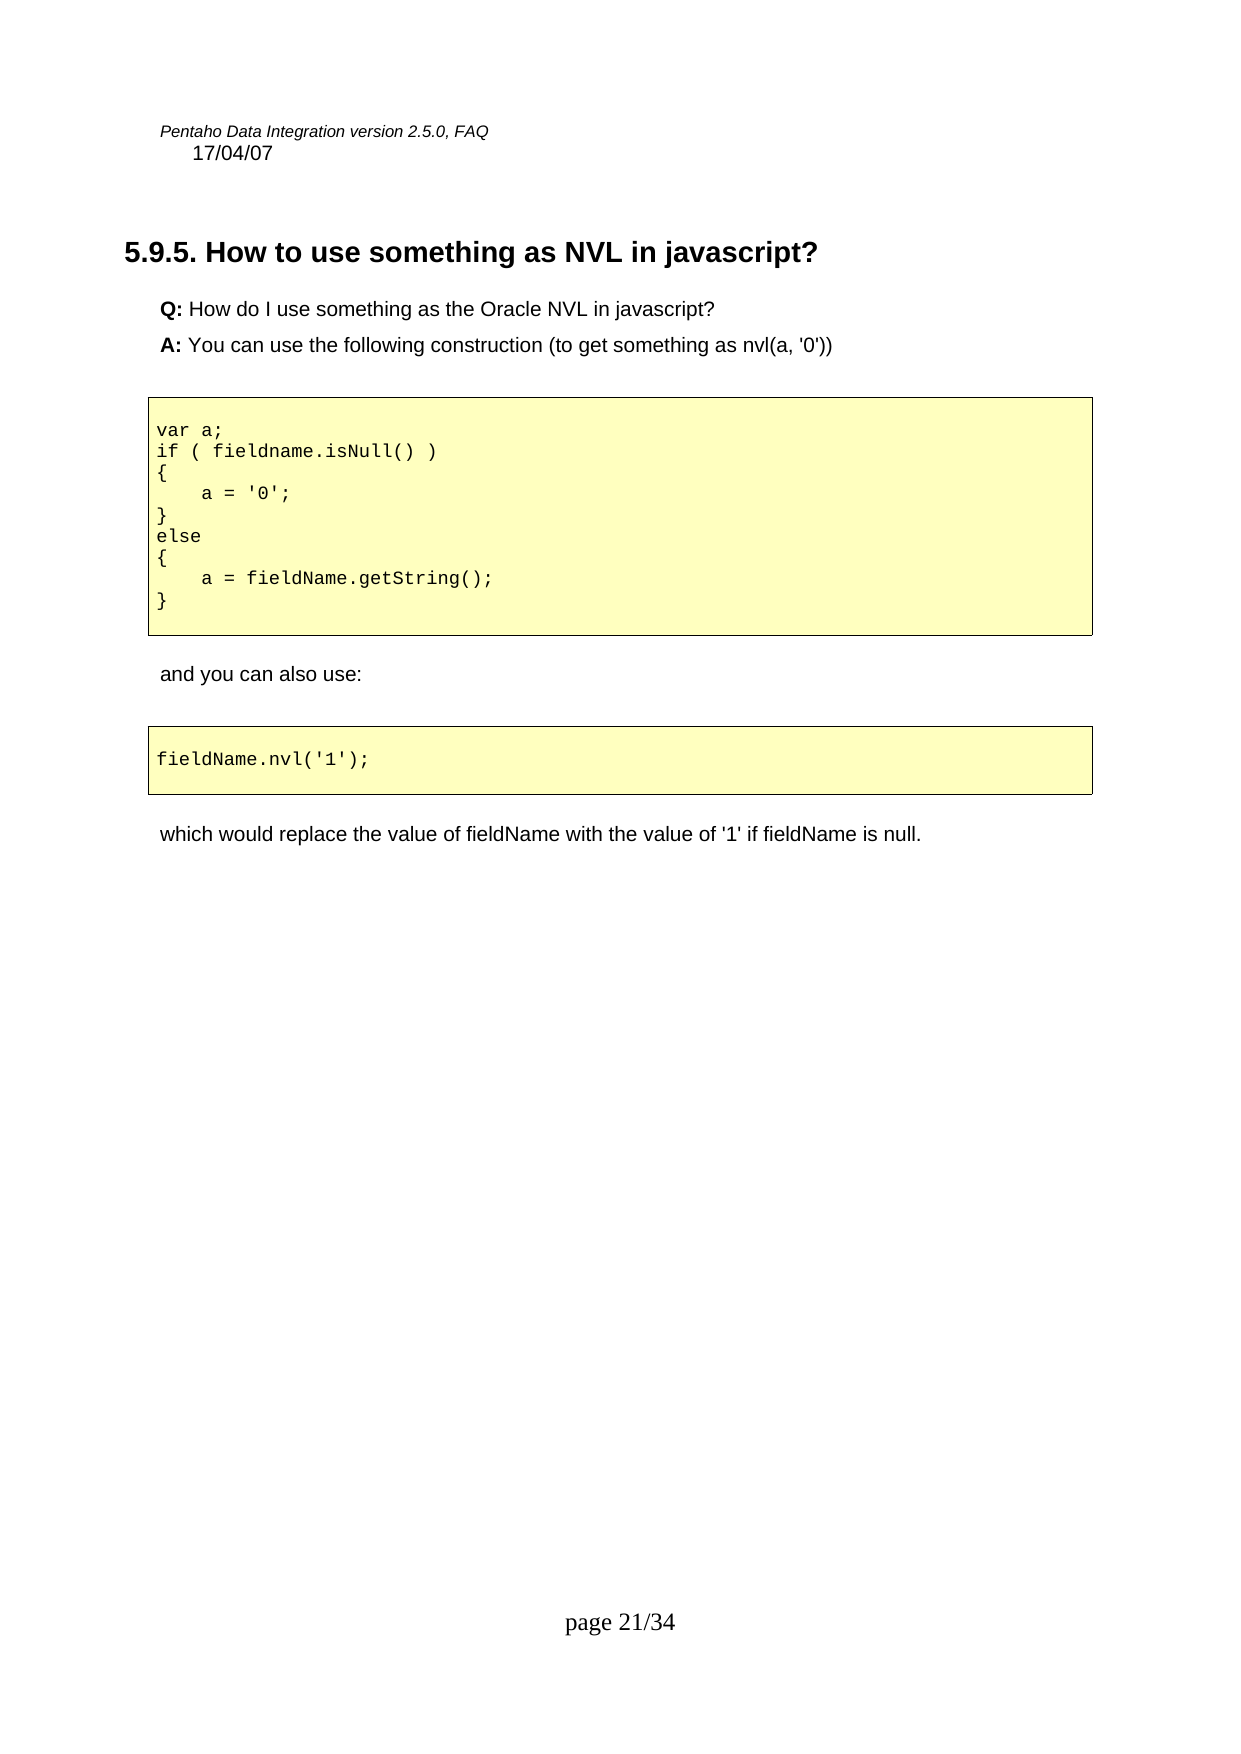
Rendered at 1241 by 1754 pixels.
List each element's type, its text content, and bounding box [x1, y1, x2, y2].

text } [149, 503, 1092, 524]
subtitle How to use something as NVL in javascript? [124, 236, 1122, 268]
text if ( fieldname.isNull() ) [149, 439, 1092, 461]
text A: You can use the following construction (to get something as nvl(a, '0')) [118, 333, 1122, 357]
text a = '0'; [149, 482, 1092, 503]
text { [149, 461, 1092, 482]
text which would replace the value of fieldName with the value of '1' if fieldName is null. [118, 822, 1122, 846]
text and you can also use: [118, 663, 1122, 686]
text fieldName.nvl('1'); [149, 748, 1092, 769]
text else [149, 524, 1092, 546]
text { [149, 546, 1092, 567]
text Q: How do I use something as the Oracle NVL in javascript? [118, 298, 1122, 321]
text } [149, 588, 1092, 609]
text var a; [149, 418, 1092, 439]
text a = fieldName.getString(); [149, 567, 1092, 588]
